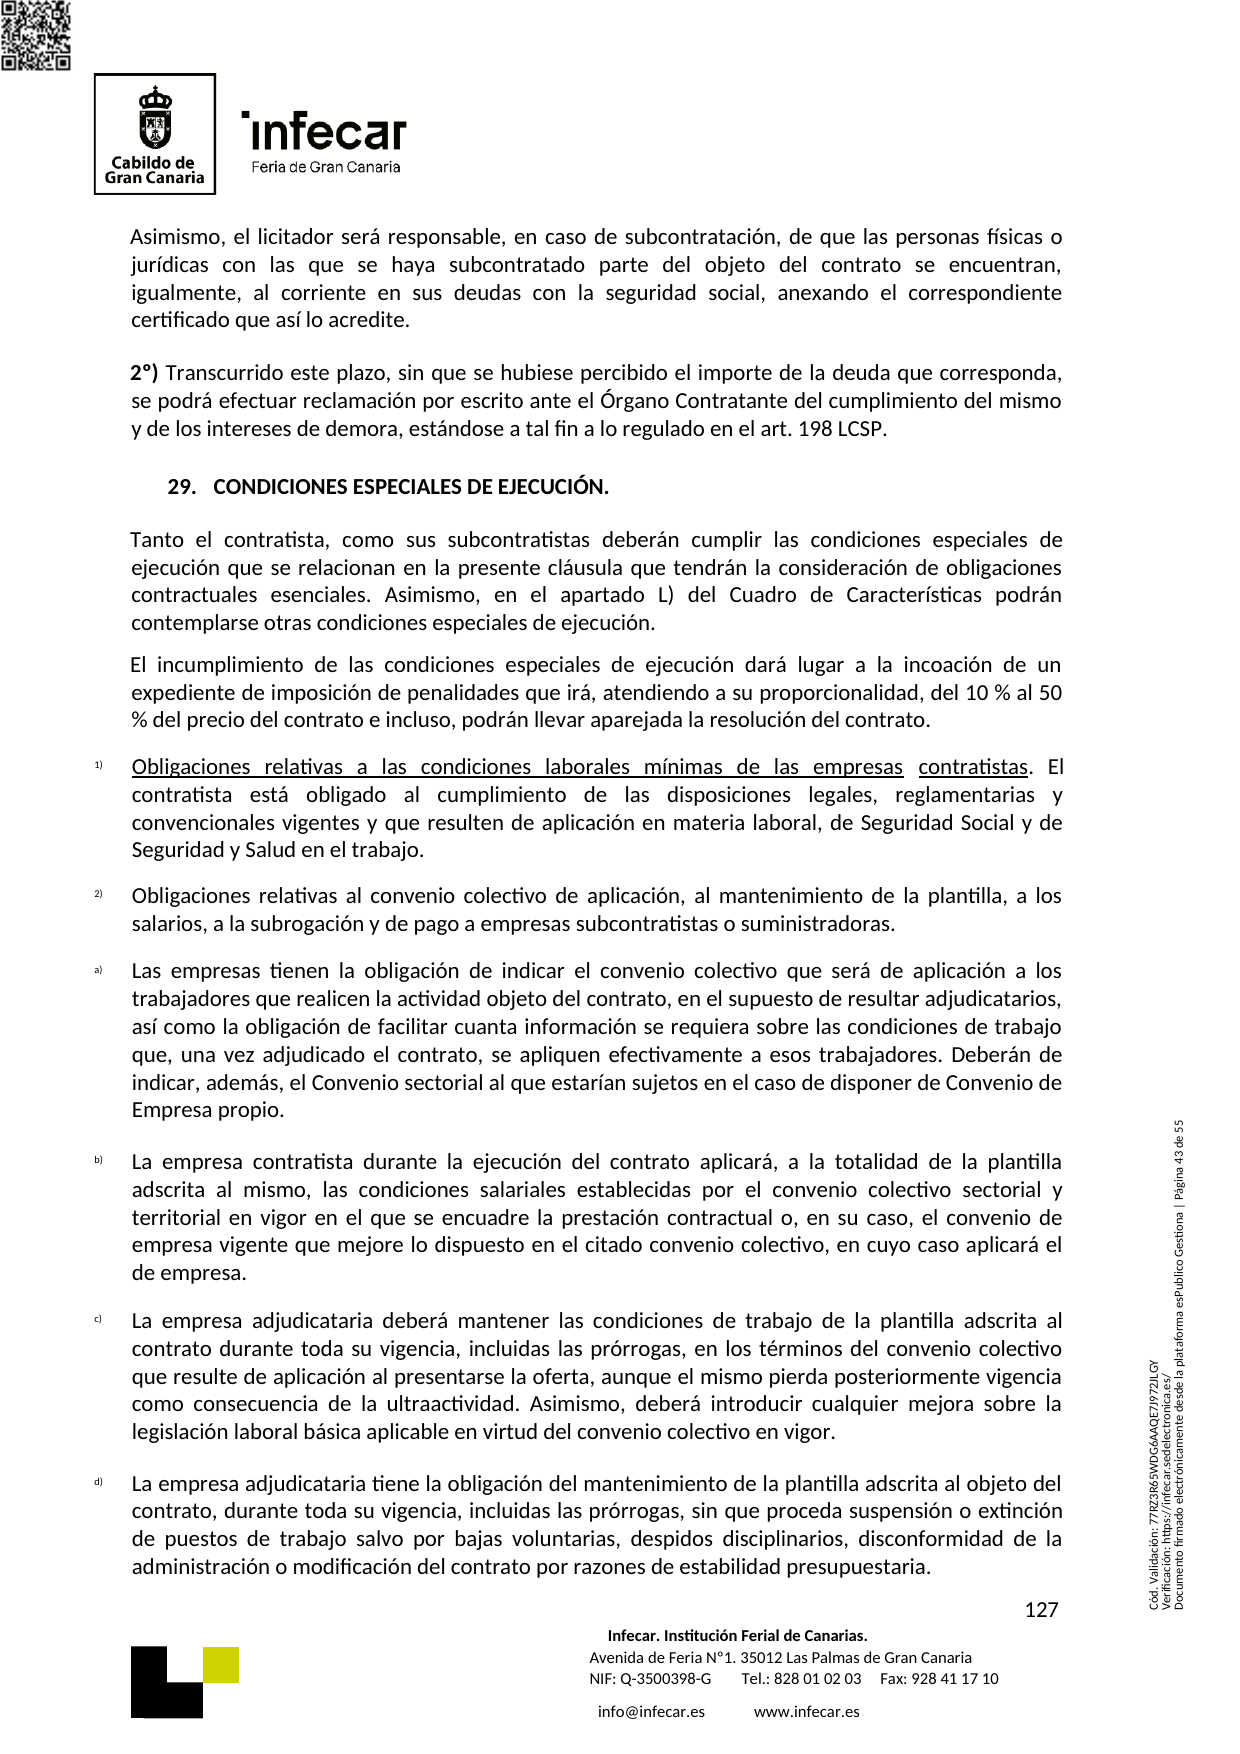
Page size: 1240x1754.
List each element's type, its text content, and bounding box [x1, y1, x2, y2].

list La empresa adjudicataria deberá mantener las condiciones de trabajo de la plantilla adscrita al contrato durante toda su vigencia, incluidas las prórrogas, en los términos del convenio colectivo que resulte de aplicación al presentarse la oferta, aunque el mismo pierda posteriormente vigencia como consecuencia de la ultraactividad. Asimismo, deberá introducir cualquier mejora sobre la legislación laboral básica aplicable en virtud del convenio colectivo en vigor. [94, 1306, 1064, 1445]
list La empresa contratista durante la ejecución del contrato aplicará, a la totalidad de la plantilla adscrita al mismo, las condiciones salariales establecidas por el convenio colectivo sectorial y territorial en vigor en el que se encuadre la prestación contractual o, en su caso, el convenio de empresa vigente que mejore lo dispuesto en el citado convenio colectivo, en cuyo caso aplicará el de empresa. [94, 1147, 1064, 1286]
list Obligaciones relativas al convenio colectivo de aplicación, al mantenimiento de la plantilla, a los salarios, a la subrogación y de pago a empresas subcontratistas o suministradoras. [94, 882, 1064, 937]
list La empresa adjudicataria tiene la obligación del mantenimiento de la plantilla adscrita al objeto del contrato, durante toda su vigencia, incluidas las prórrogas, sin que proceda suspensión o extinción de puestos de trabajo salvo por bajas voluntarias, despidos disciplinarios, disconformidad de la administración o modificación del contrato por razones de estabilidad presupuestaria. [94, 1469, 1064, 1580]
text Tanto el contratista, como sus subcontratistas deberán cumplir las condiciones especiales de ejecución que se relacionan en la presente cláusula que tendrán la consideración de obligaciones contractuales esenciales. Asimismo, en el apartado L) del Cuadro de Características podrán contemplarse otras condiciones especiales de ejecución. [130, 525, 1064, 636]
text 2º) Transcurrido este plazo, sin que se hubiese percibido el importe de la deuda que corresponda, se podrá efectuar reclamación por escrito ante el Órgano Contratante del cumplimiento del mismo y de los intereses de demora, estándose a tal fin a lo regulado en el art. 198 LCSP. [130, 358, 1064, 442]
list Obligaciones relativas a las condiciones laborales mínimas de las empresas contratistas. El contratista está obligado al cumplimiento de las disposiciones legales, reglamentarias y convencionales vigentes y que resulten de aplicación en materia laboral, de Seguridad Social y de Seguridad y Salud en el trabajo. [94, 752, 1064, 863]
list Las empresas tienen la obligación de indicar el convenio colectivo que será de aplicación a los trabajadores que realicen la actividad objeto del contrato, en el supuesto de resultar adjudicatarios, así como la obligación de facilitar cuanta información se requiera sobre las condiciones de trabajo que, una vez adjudicado el contrato, se apliquen efectivamente a esos trabajadores. Deberán de indicar, además, el Convenio sectorial al que estarían sujetos en el caso de disponer de Convenio de Empresa propio. [94, 957, 1064, 1124]
text El incumplimiento de las condiciones especiales de ejecución dará lugar a la incoación de un expediente de imposición de penalidades que irá, atendiendo a su proporcionalidad, del 10 % al 50 % del precio del contrato e incluso, podrán llevar aparejada la resolución del contrato. [130, 650, 1064, 734]
text Asimismo, el licitador será responsable, en caso de subcontratación, de que las personas físicas o jurídicas con las que se haya subcontratado parte del objeto del contrato se encuentran, igualmente, al corriente en sus deudas con la seguridad social, anexando el correspondiente certificado que así lo acredite. [130, 222, 1064, 334]
text 29. CONDICIONES ESPECIALES DE EJECUCIÓN. [167, 472, 1064, 500]
